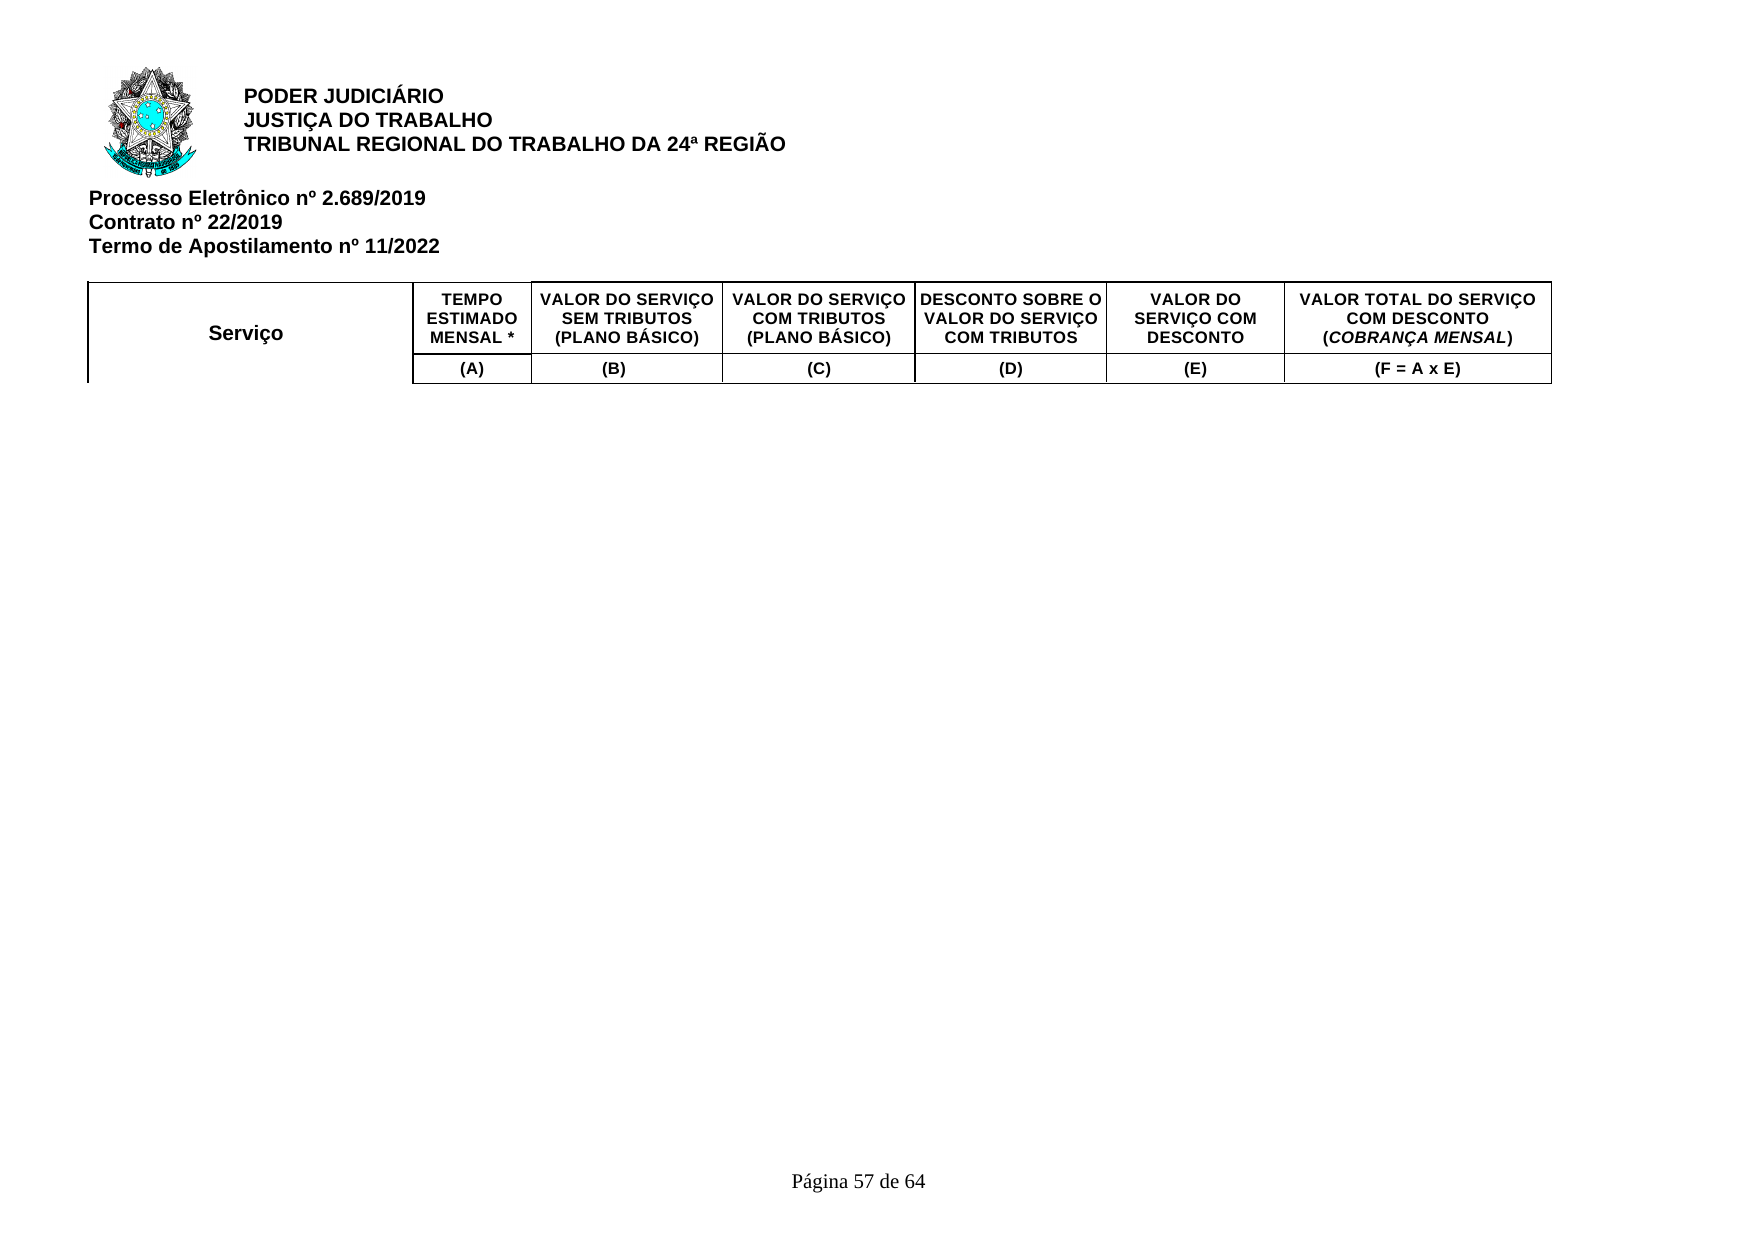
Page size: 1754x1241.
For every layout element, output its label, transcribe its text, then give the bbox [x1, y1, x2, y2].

picture [103, 66, 198, 178]
table_cell (E) [1107, 354, 1284, 383]
table_header VALOR DO SERVIÇO COM TRIBUTOS (PLANO BÁSICO) [723, 283, 914, 353]
table_header VALOR TOTAL DO SERVIÇO COM DESCONTO (COBRANÇA MENSAL) [1285, 283, 1551, 353]
table_cell (C) [723, 354, 915, 383]
table_cell (D) [915, 354, 1107, 383]
table_header Serviço [89, 283, 412, 383]
table_header VALOR DO SERVIÇO COM DESCONTO [1107, 283, 1284, 353]
table_cell (A) [414, 355, 531, 383]
table_cell (B) [532, 354, 723, 383]
table_header VALOR DO SERVIÇO SEM TRIBUTOS (PLANO BÁSICO) [532, 283, 722, 353]
table_header TEMPO ESTIMADO MENSAL * [414, 283, 531, 353]
table_cell (F = A x E) [1284, 354, 1551, 383]
table_header DESCONTO SOBRE O VALOR DO SERVIÇO COM TRIBUTOS [916, 283, 1106, 353]
